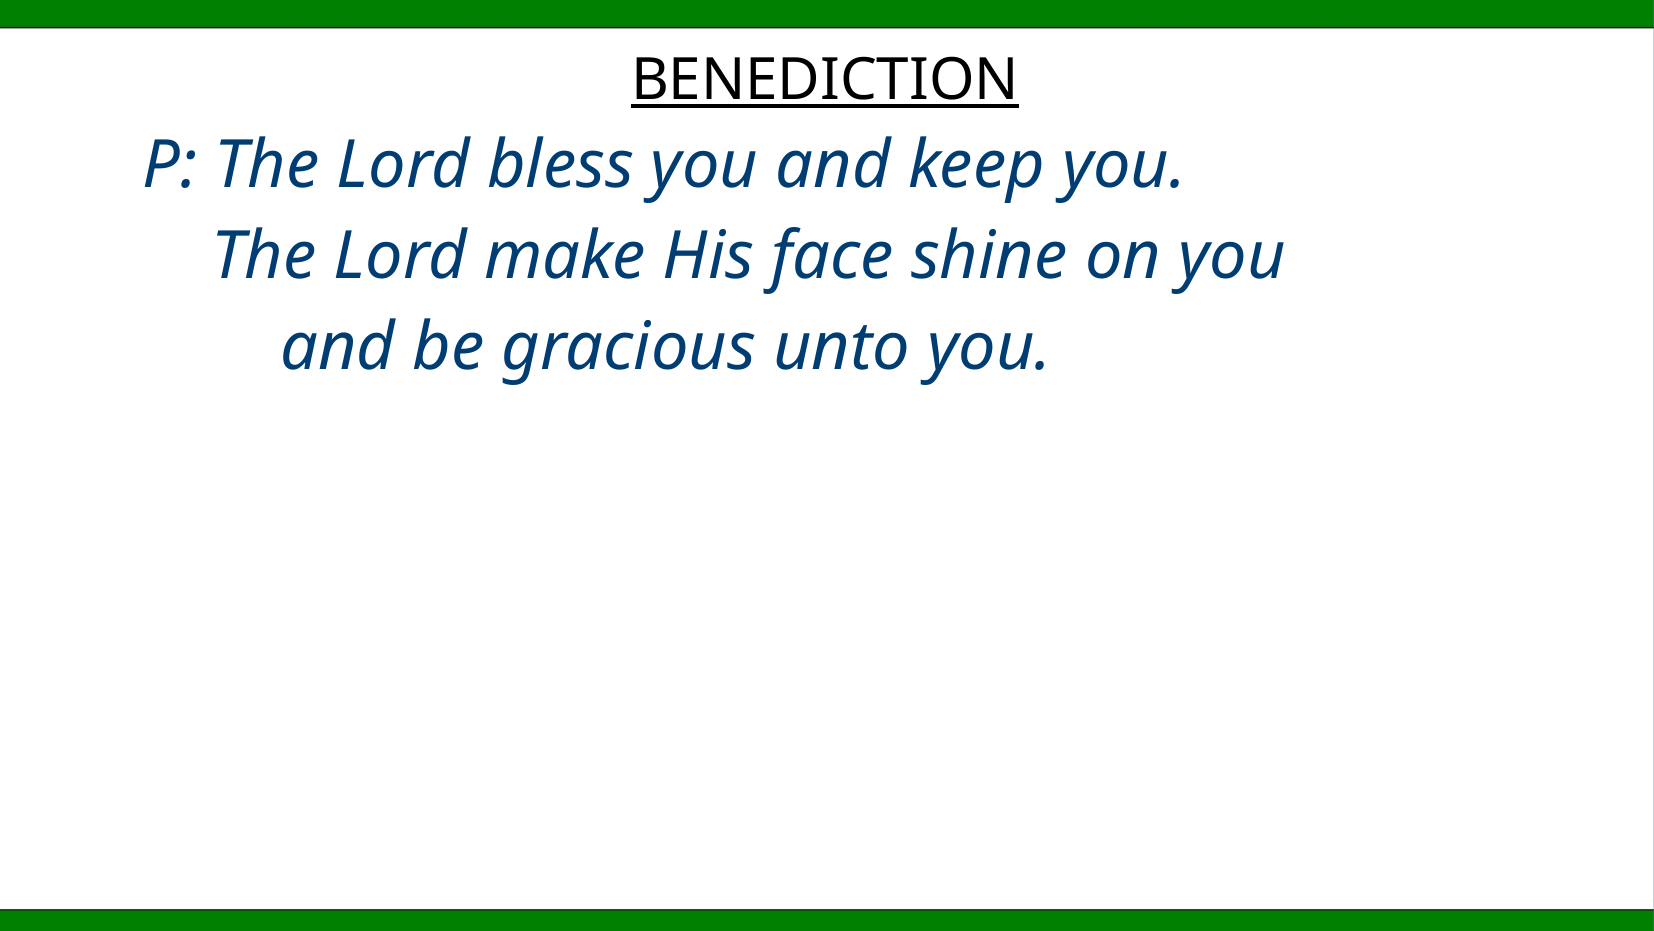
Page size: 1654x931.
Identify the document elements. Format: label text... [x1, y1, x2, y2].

text_box BENEDICTION P: The Lord bless you and keep you. The Lord make His face shine on you and be gracious unto you. [90, 30, 1561, 406]
picture [0, 0, 1654, 931]
